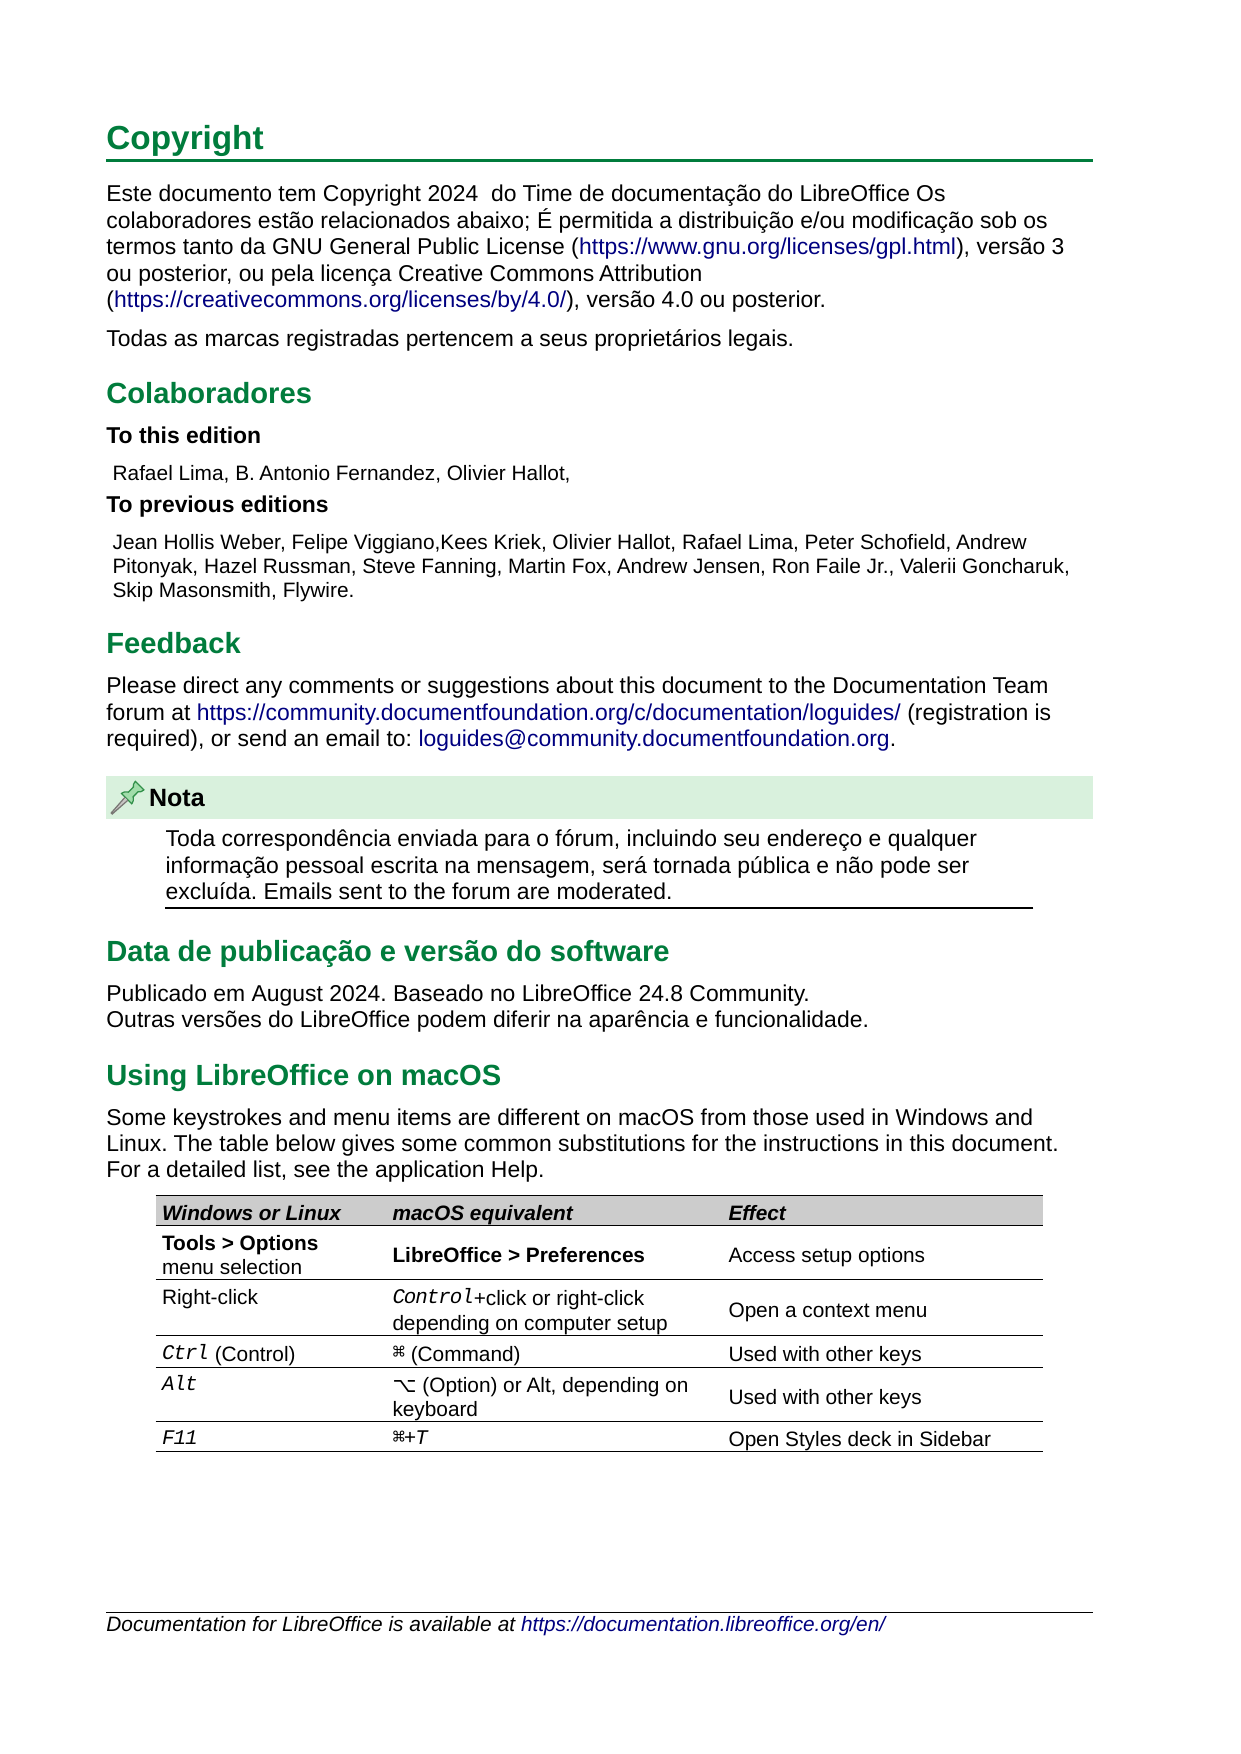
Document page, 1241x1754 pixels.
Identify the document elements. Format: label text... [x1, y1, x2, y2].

subtitle Data de publicação e versão do software [106, 934, 1093, 968]
text Todas as marcas registradas pertencem a seus proprietários legais. [106, 325, 1093, 351]
table_cell LibreOffice > Preferences [386, 1226, 722, 1279]
table_cell Right-click [156, 1280, 386, 1335]
subtitle Nota [106, 776, 1093, 819]
table_cell Control+click or right-click depending on computer setup [386, 1280, 722, 1335]
table_cell Alt [156, 1368, 386, 1421]
subtitle Colaboradores [106, 376, 1093, 409]
text To previous editions [106, 491, 1093, 517]
text Some keystrokes and menu items are different on macOS from those used in Windows and Linux. The table below gives some common substitutions for the instructions in this document. For a detailed list, see the application Help. [106, 1103, 1093, 1183]
table_cell Open Styles deck in Sidebar [722, 1422, 1043, 1451]
table_cell ⌘ (Command) [386, 1336, 722, 1367]
table_header Effect [722, 1196, 1043, 1225]
table_cell ⌘+T [386, 1422, 722, 1451]
table_cell Open a context menu [722, 1280, 1043, 1335]
table_header Windows or Linux [156, 1196, 386, 1225]
text Jean Hollis Weber, Felipe Viggiano,Kees Kriek, Olivier Hallot, Rafael Lima, Peter Schofield, Andrew Pitonyak, Hazel Russman, Steve Fanning, Martin Fox, Andrew Jensen, Ron Faile Jr., Valerii Goncharuk, Skip Masonsmith, Flywire. [112, 530, 1086, 602]
table_cell Used with other keys [722, 1336, 1043, 1367]
text To this edition [106, 422, 1093, 448]
table_cell Access setup options [722, 1226, 1043, 1279]
text Publicado em Agosto de 2024. Baseado no LibreOffice 24.8 Community. Outras versões do LibreOffice podem diferir na aparência e funcionalidade. [106, 980, 1093, 1033]
table_cell ⌥ (Option) or Alt, depending on keyboard [386, 1368, 722, 1421]
subtitle Using LibreOffice on macOS [106, 1058, 1093, 1091]
text Rafael Lima, B. Antonio Fernandez, Olivier Hallot, [112, 461, 1086, 484]
subtitle Copyright [106, 118, 1093, 159]
table_cell Used with other keys [722, 1368, 1043, 1421]
text Toda correspondência enviada para o fórum, incluindo seu endereço e qualquer informação pessoal escrita na mensagem, será tornada pública e não pode ser excluída. Emails sent to the forum are moderated. [165, 825, 1033, 907]
table_cell Tools > Options menu selection [156, 1226, 386, 1279]
table_cell F11 [156, 1422, 386, 1451]
table_header macOS equivalent [386, 1196, 722, 1225]
subtitle Feedback [106, 626, 1093, 660]
table_cell Ctrl (Control) [156, 1336, 386, 1367]
text Este documento tem Copyright 2024 do Time de documentação do LibreOffice Os colaboradores estão relacionados abaixo; É permitida a distribuição e/ou modificação sob os termos tanto da GNU General Public License (https://www.gnu.org/licenses/gpl.html), versão 3 ou posterior, ou pela licença Creative Commons Attribution (https://creativecommons.org/licenses/by/4.0/), versão 4.0 ou posterior. [106, 180, 1093, 312]
text Please direct any comments or suggestions about this document to the Documentation Team forum at https://community.documentfoundation.org/c/documentation/loguides/ (registration is required), or send an email to: loguides@community.documentfoundation.org. [106, 672, 1093, 751]
